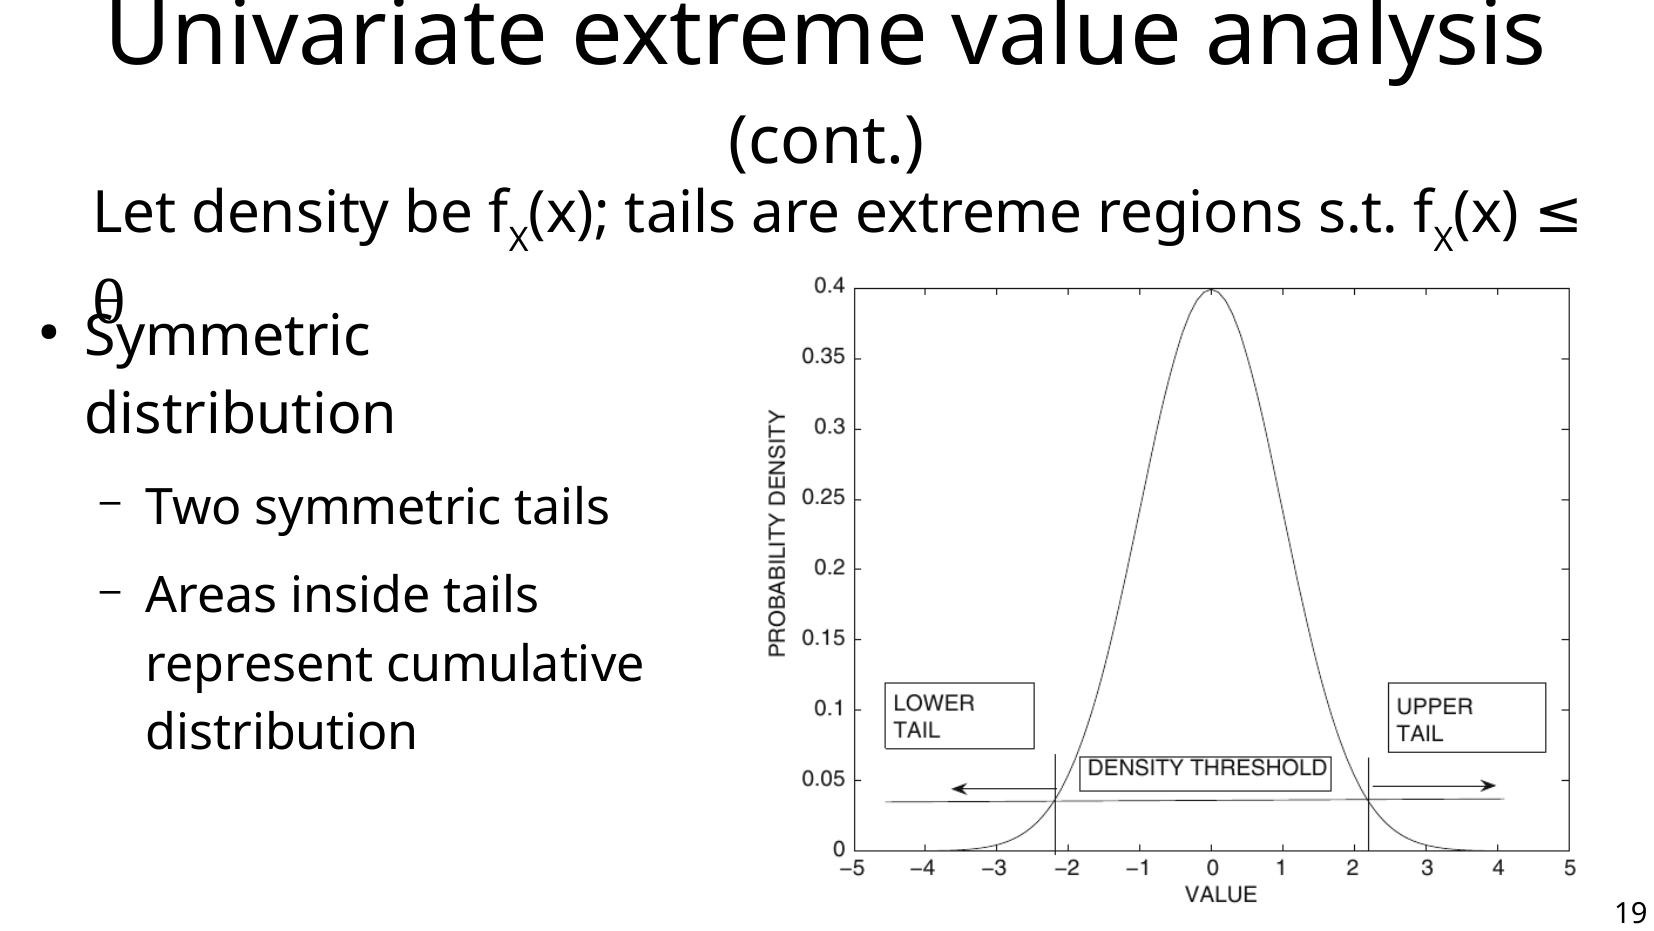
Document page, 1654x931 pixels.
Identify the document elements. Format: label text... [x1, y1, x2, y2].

list Symmetric distribution Two symmetric tails Areas inside tails represent cumulative distribution [23, 294, 649, 834]
title Univariate extreme value analysis (cont.) [4, 1, 1650, 148]
list Let density be fX(x); tails are extreme regions s.t. fX(x) ≤ θ [21, 170, 1628, 378]
picture [745, 261, 1584, 915]
